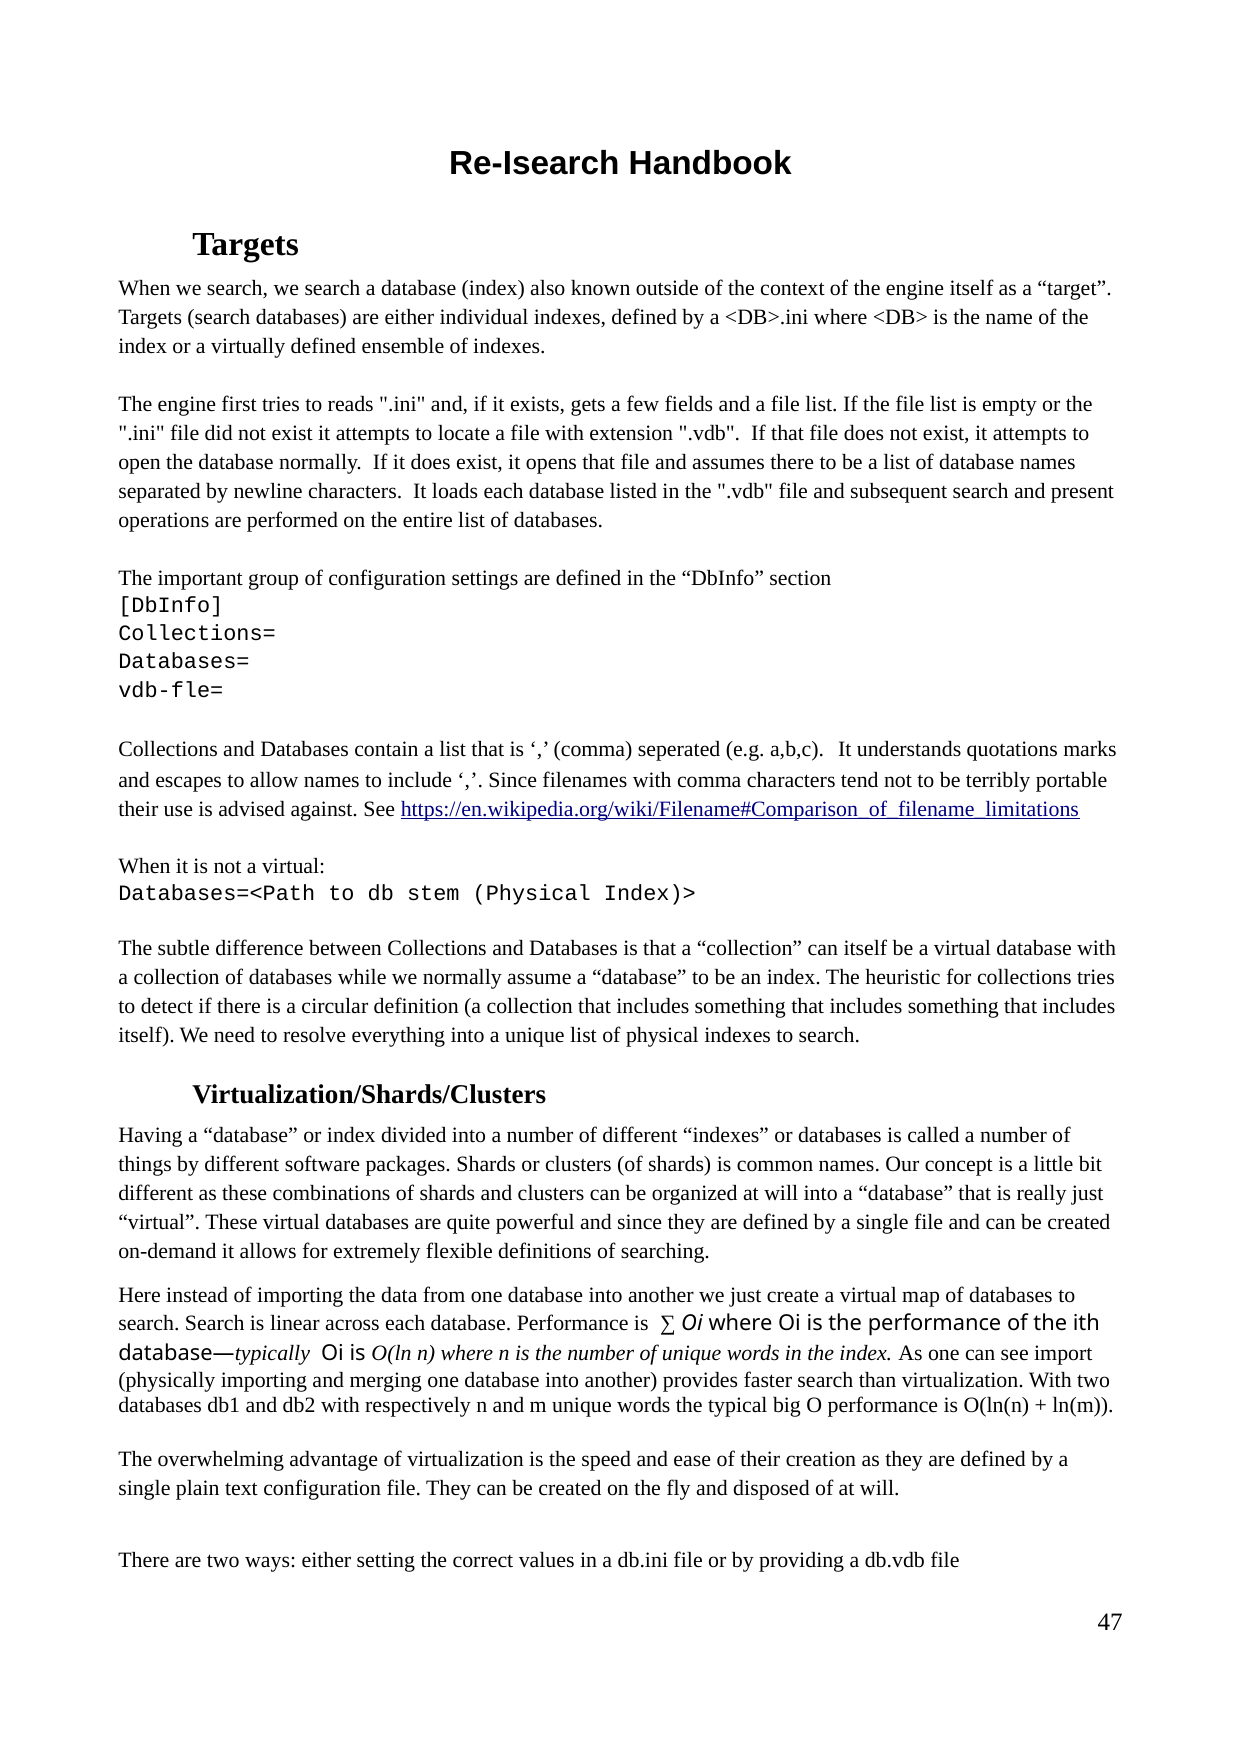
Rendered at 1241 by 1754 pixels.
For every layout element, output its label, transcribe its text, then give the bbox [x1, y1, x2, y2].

text The overwhelming advantage of virtualization is the speed and ease of their creation as they are defined by a single plain text configuration file. They can be created on the fly and disposed of at will. [118, 1446, 1122, 1500]
text The subtle difference between Collections and Databases is that a “collection” can itself be a virtual database with a collection of databases while we normally assume a “database” to be an index. The heuristic for collections tries to detect if there is a circular definition (a collection that includes something that includes something that includes itself). We need to resolve everything into a unique list of physical indexes to search. [118, 935, 1122, 1047]
text [DbInfo] [118, 594, 1122, 618]
text The engine first tries to reads ".ini" and, if it exists, gets a few fields and a file list. If the file list is empty or the ".ini" file did not exist it attempts to locate a file with extension ".vdb". If that file does not exist, it attempts to open the database normally. If it does exist, it opens that file and assumes there to be a list of database names separated by newline characters. It loads each database listed in the ".vdb" file and subsequent search and present operations are performed on the entire list of databases. [118, 391, 1122, 532]
text Here instead of importing the data from one database into another we just create a virtual map of databases to search. Search is linear across each database. Performance is ∑ Oi where Oi is the performance of the ith database—typically Oi is O(ln n) where n is the number of unique words in the index. As one can see import (physically importing and merging one database into another) provides faster search than virtualization. With two databases db1 and db2 with respectively n and m unique words the typical big O performance is O(ln(n) + ln(m)). [118, 1282, 1122, 1417]
subtitle Targets [118, 224, 1122, 263]
text The important group of configuration settings are defined in the “DbInfo” section [118, 565, 1122, 590]
text vdb-fle= [118, 679, 1122, 704]
text There are two ways: either setting the correct values in a db.ini file or by providing a db.vdb file [118, 1547, 1122, 1573]
subtitle Virtualization/Shards/Clusters [118, 1078, 1122, 1109]
text Collections and Databases contain a list that is ‘,’ (comma) seperated (e.g. a,b,c). It understands quotations marks and escapes to allow names to include ‘,’. Since filenames with comma characters tend not to be terribly portable their use is advised against. See https://en.wikipedia.org/wiki/Filename#Comparison_of_filename_limitations [118, 736, 1122, 821]
text Databases= [118, 651, 1122, 675]
text Collections= [118, 622, 1122, 647]
text When it is not a virtual: [118, 853, 1122, 878]
text Having a “database” or index divided into a number of different “indexes” or databases is called a number of things by different software packages. Shards or clusters (of shards) is common names. Our concept is a little bit different as these combinations of shards and clusters can be organized at will into a “database” that is really just “virtual”. These virtual databases are quite powerful and since they are defined by a single file and can be created on-demand it allows for extremely flexible definitions of searching. [118, 1122, 1122, 1263]
text Databases=<Path to db stem (Physical Index)> [118, 882, 1122, 907]
text When we search, we search a database (index) also known outside of the context of the engine itself as a “target”. Targets (search databases) are either individual indexes, defined by a <DB>.ini where <DB> is the name of the index or a virtually defined ensemble of indexes. [118, 275, 1122, 358]
